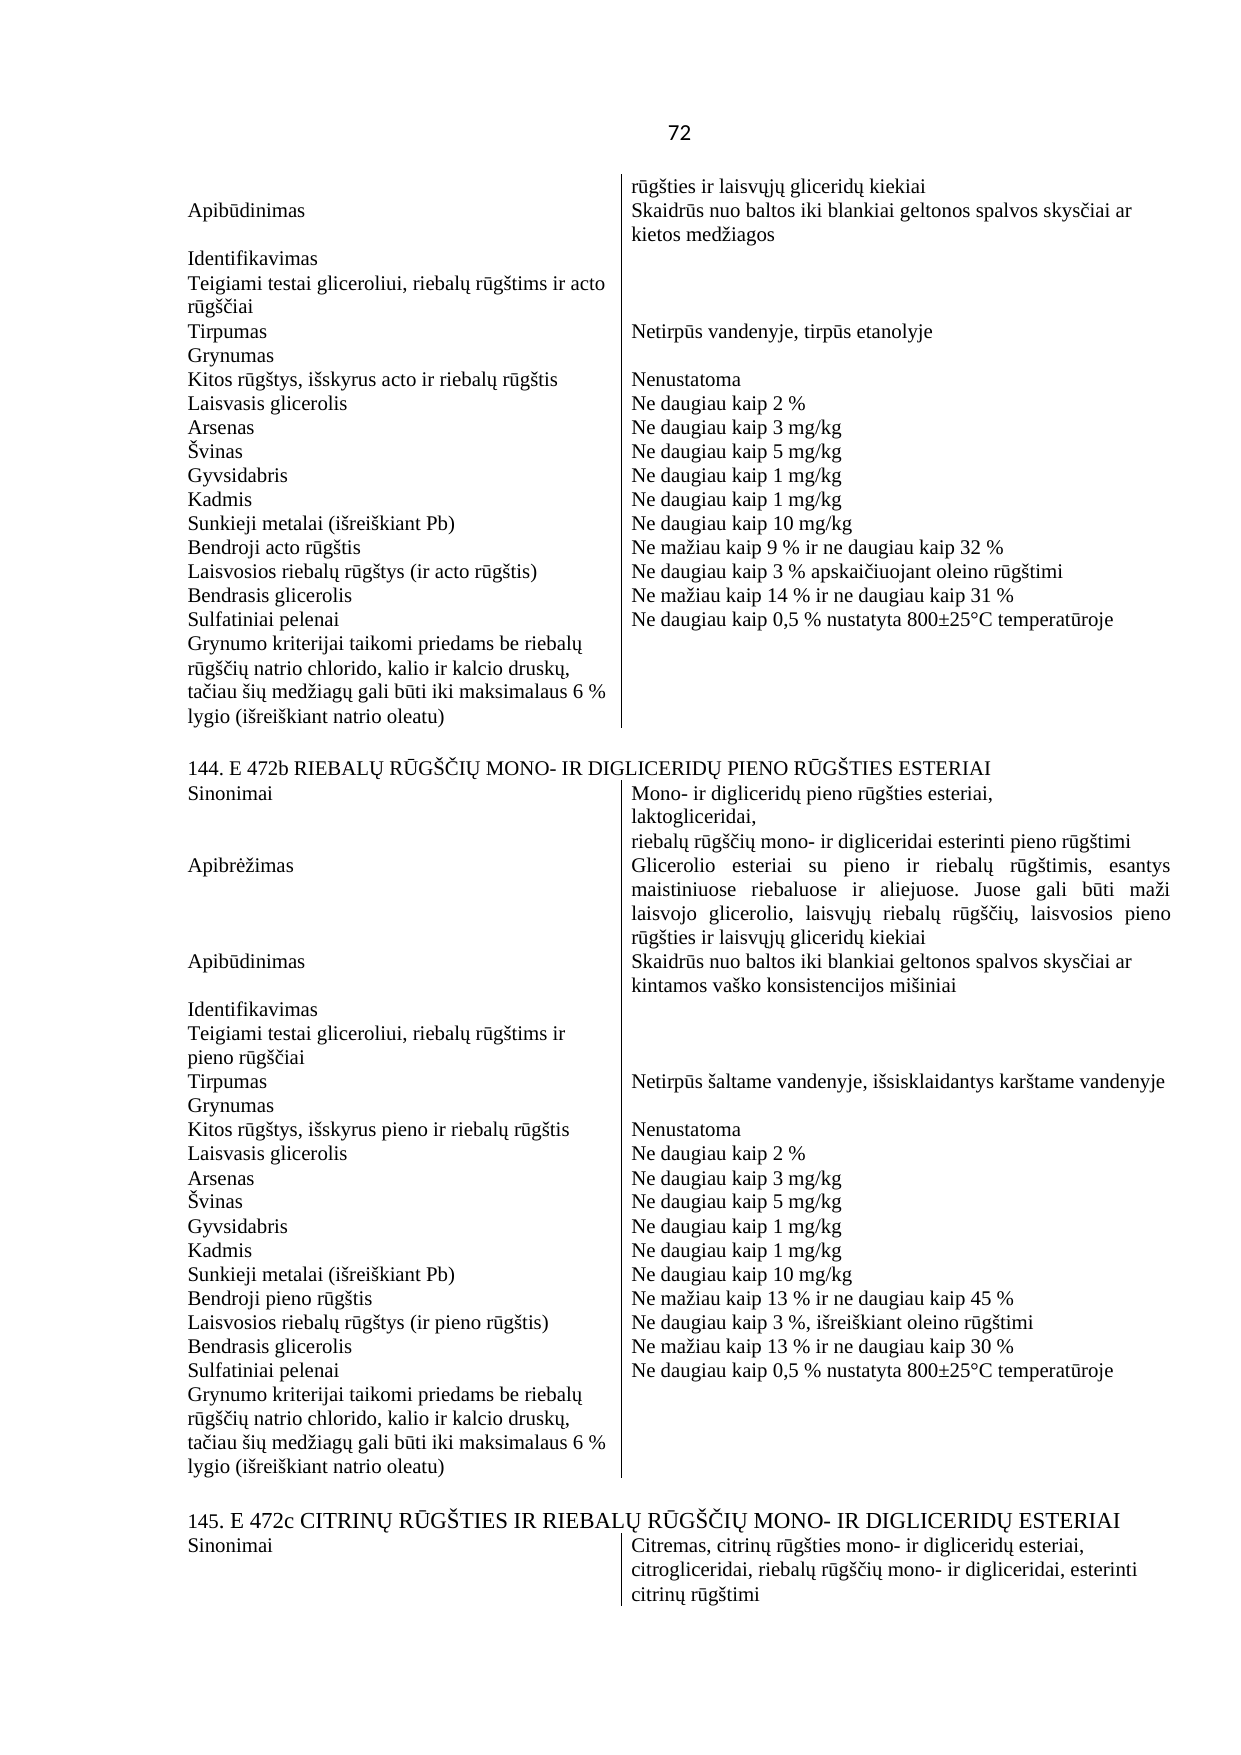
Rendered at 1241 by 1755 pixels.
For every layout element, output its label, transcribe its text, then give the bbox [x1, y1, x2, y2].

table_cell Nenustatoma [622, 1117, 1181, 1141]
table_cell Skaidrūs nuo baltos iki blankiai geltonos spalvos skysčiai ar kietos medžiagos [622, 198, 1181, 246]
table_cell Švinas [177, 1190, 621, 1213]
table_cell Ne mažiau kaip 9 % ir ne daugiau kaip 32 % [622, 535, 1181, 559]
table_cell Ne daugiau kaip 3 mg/kg [622, 415, 1181, 439]
table_cell Glicerolio esteriai su pieno ir riebalų rūgštimis, esantys maistiniuose riebaluose ir aliejuose. Juose gali būti maži laisvojo glicerolio, laisvųjų riebalų rūgščių, laisvosios pieno rūgšties ir laisvųjų gliceridų kiekiai [622, 853, 1181, 949]
table_cell Švinas [177, 439, 621, 463]
table_cell Identifikavimas [177, 246, 621, 270]
table_cell Ne daugiau kaip 5 mg/kg [622, 1190, 1181, 1213]
table_cell Nenustatoma [622, 367, 1181, 391]
table_cell Bendroji acto rūgštis [177, 535, 621, 559]
table_cell Laisvosios riebalų rūgštys (ir pieno rūgštis) [177, 1310, 621, 1334]
table_cell Sunkieji metalai (išreiškiant Pb) [177, 511, 621, 535]
table_cell Ne daugiau kaip 2 % [622, 391, 1181, 415]
table_cell Ne daugiau kaip 0,5 % nustatyta 800±25°C temperatūroje [622, 607, 1181, 631]
table_cell [622, 1093, 1181, 1117]
table_cell Ne daugiau kaip 3 mg/kg [622, 1165, 1181, 1189]
table_cell Ne daugiau kaip 1 mg/kg [622, 1214, 1181, 1238]
table_cell Mono- ir digliceridų pieno rūgšties esteriai, laktogliceridai, riebalų rūgščių mono- ir digliceridai esterinti pieno rūgštimi [622, 780, 1181, 853]
table_cell Ne mažiau kaip 14 % ir ne daugiau kaip 31 % [622, 583, 1181, 607]
table_cell Netirpūs šaltame vandenyje, išsisklaidantys karštame vandenyje [622, 1069, 1181, 1093]
table_cell Grynumas [177, 1093, 621, 1117]
table_cell Kitos rūgštys, išskyrus acto ir riebalų rūgštis [177, 367, 621, 391]
table_cell [177, 174, 621, 198]
table_cell Apibrėžimas [177, 853, 621, 949]
table_cell Ne mažiau kaip 13 % ir ne daugiau kaip 45 % [622, 1286, 1181, 1310]
table_cell Skaidrūs nuo baltos iki blankiai geltonos spalvos skysčiai ar kintamos vaško konsistencijos mišiniai [622, 949, 1181, 997]
table_cell Gyvsidabris [177, 463, 621, 487]
table_cell Ne daugiau kaip 1 mg/kg [622, 1238, 1181, 1262]
table_cell Sunkieji metalai (išreiškiant Pb) [177, 1262, 621, 1286]
table_cell Ne daugiau kaip 1 mg/kg [622, 487, 1181, 511]
table_cell [622, 343, 1181, 367]
table_cell [622, 631, 1181, 728]
table_cell Laisvasis glicerolis [177, 391, 621, 415]
table_cell Netirpūs vandenyje, tirpūs etanolyje [622, 319, 1181, 343]
table_cell Sinonimai [177, 1533, 621, 1606]
table_cell Grynumo kriterijai taikomi priedams be riebalų rūgščių natrio chlorido, kalio ir kalcio druskų, tačiau šių medžiagų gali būti iki maksimalaus 6 % lygio (išreiškiant natrio oleatu) [177, 631, 621, 728]
table_cell [622, 997, 1181, 1021]
table_cell Apibūdinimas [177, 198, 621, 246]
table_cell Arsenas [177, 1165, 621, 1189]
table_cell Ne daugiau kaip 10 mg/kg [622, 1262, 1181, 1286]
table_cell Laisvosios riebalų rūgštys (ir acto rūgštis) [177, 559, 621, 583]
table_cell Kadmis [177, 1238, 621, 1262]
table_cell Ne mažiau kaip 13 % ir ne daugiau kaip 30 % [622, 1334, 1181, 1358]
table_cell Ne daugiau kaip 5 mg/kg [622, 439, 1181, 463]
table_cell Ne daugiau kaip 10 mg/kg [622, 511, 1181, 535]
table_cell Ne daugiau kaip 3 %, išreiškiant oleino rūgštimi [622, 1310, 1181, 1334]
table_cell Kitos rūgštys, išskyrus pieno ir riebalų rūgštis [177, 1117, 621, 1141]
table_cell Teigiami testai gliceroliui, riebalų rūgštims ir acto rūgščiai [177, 270, 621, 318]
table_cell [622, 1021, 1181, 1069]
table_cell Sinonimai [177, 780, 621, 853]
table_cell Gyvsidabris [177, 1214, 621, 1238]
table_cell Bendroji pieno rūgštis [177, 1286, 621, 1310]
table_cell Ne daugiau kaip 0,5 % nustatyta 800±25°C temperatūroje [622, 1358, 1181, 1382]
table_cell Identifikavimas [177, 997, 621, 1021]
table_cell Apibūdinimas [177, 949, 621, 997]
table_cell Sulfatiniai pelenai [177, 607, 621, 631]
table_cell rūgšties ir laisvųjų gliceridų kiekiai [622, 174, 1181, 198]
table_cell Kadmis [177, 487, 621, 511]
table_header 145. E 472c CITRINŲ RŪGŠTIES IR RIEBALŲ RŪGŠČIŲ MONO- IR DIGLICERIDŲ ESTERIAI [177, 1507, 1181, 1533]
table_cell Sulfatiniai pelenai [177, 1358, 621, 1382]
table_cell Tirpumas [177, 1069, 621, 1093]
table_cell Citremas, citrinų rūgšties mono- ir digliceridų esteriai, citrogliceridai, riebalų rūgščių mono- ir digliceridai, esterinti citrinų rūgštimi [622, 1533, 1181, 1606]
table_cell Grynumas [177, 343, 621, 367]
table_cell Arsenas [177, 415, 621, 439]
table_cell Grynumo kriterijai taikomi priedams be riebalų rūgščių natrio chlorido, kalio ir kalcio druskų, tačiau šių medžiagų gali būti iki maksimalaus 6 % lygio (išreiškiant natrio oleatu) [177, 1382, 621, 1478]
table_cell Bendrasis glicerolis [177, 1334, 621, 1358]
table_cell [622, 270, 1181, 318]
table_cell Ne daugiau kaip 3 % apskaičiuojant oleino rūgštimi [622, 559, 1181, 583]
table_cell Teigiami testai gliceroliui, riebalų rūgštims ir pieno rūgščiai [177, 1021, 621, 1069]
table_header 144. E 472b RIEBALŲ RŪGŠČIŲ MONO- IR DIGLICERIDŲ PIENO RŪGŠTIES ESTERIAI [177, 756, 1181, 780]
table_cell [622, 1382, 1181, 1478]
table_cell [622, 246, 1181, 270]
table_cell Tirpumas [177, 319, 621, 343]
table_cell Bendrasis glicerolis [177, 583, 621, 607]
table_cell Ne daugiau kaip 1 mg/kg [622, 463, 1181, 487]
table_cell Laisvasis glicerolis [177, 1141, 621, 1165]
table_cell Ne daugiau kaip 2 % [622, 1141, 1181, 1165]
